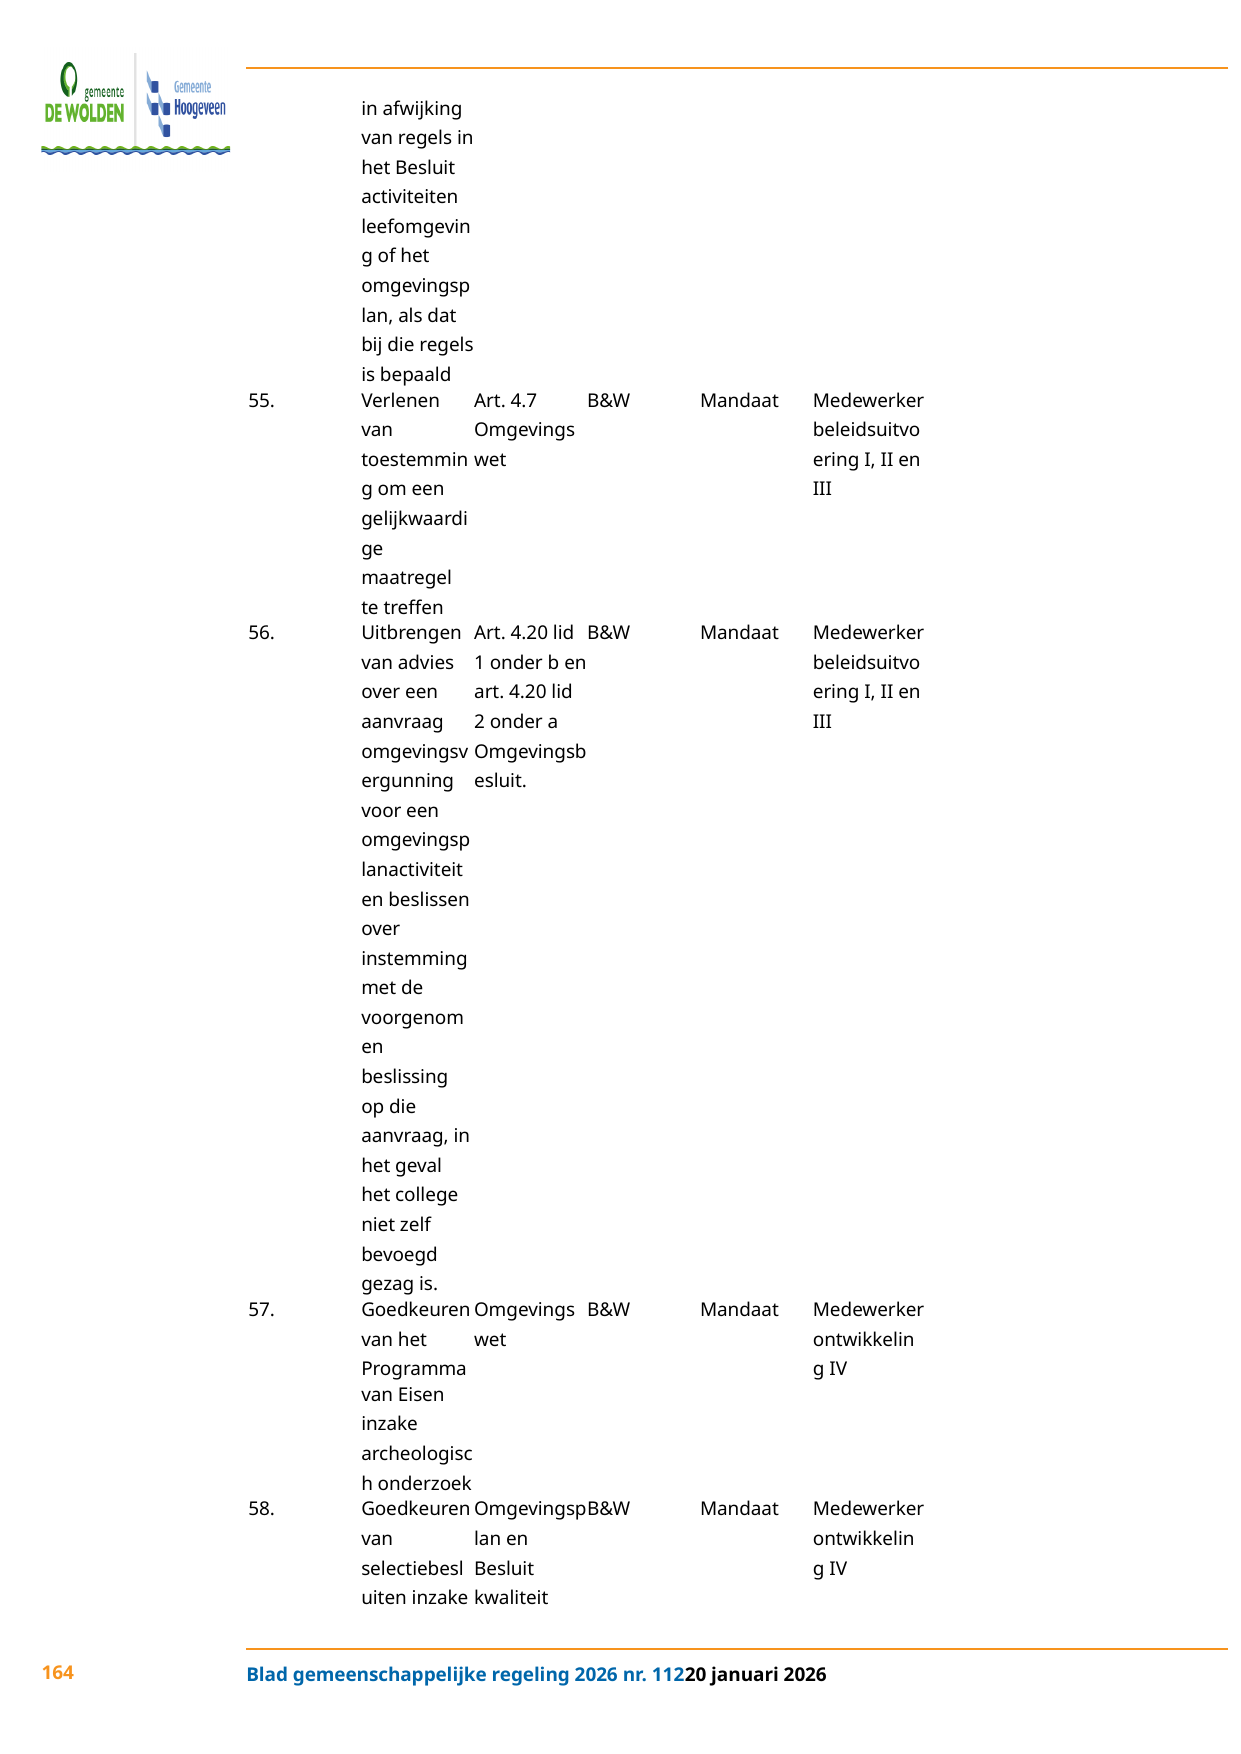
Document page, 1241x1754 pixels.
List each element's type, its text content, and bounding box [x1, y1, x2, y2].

table_cell [248, 95, 361, 387]
table_cell Medewerker ontwikkeling IV [813, 1496, 926, 1610]
table_cell van Eisen inzake archeologisch onderzoek [361, 1381, 474, 1496]
table_cell Mandaat [700, 387, 813, 619]
table_cell [700, 95, 813, 387]
table_cell B&W [587, 1496, 700, 1610]
table_cell Medewerker beleidsuitvoering I, II en III [813, 387, 926, 619]
table_cell B&W [587, 620, 700, 1296]
table_cell Art. 4.7 Omgevingswet [474, 387, 587, 619]
table_cell Mandaat [700, 1296, 813, 1496]
table_cell [474, 95, 587, 387]
table_cell Mandaat [700, 620, 813, 1296]
table_cell 58. [248, 1496, 361, 1610]
table_cell Goedkeuren van selectiebesluiten inzake [361, 1496, 474, 1610]
table_cell 56. [248, 620, 361, 1296]
table_cell [926, 1296, 1038, 1496]
table_cell Omgevingsplan en Besluit kwaliteit [474, 1496, 587, 1610]
table_cell [926, 620, 1038, 1296]
table_cell [813, 95, 926, 387]
table_cell [926, 387, 1038, 619]
table_cell [926, 1496, 1038, 1610]
table_cell Verlenen van toestemming om een gelijkwaardige maatregel te treffen [361, 387, 474, 619]
table_cell [926, 95, 1038, 387]
table_cell Medewerker beleidsuitvoering I, II en III [813, 620, 926, 1296]
table_cell Omgevingswet [474, 1296, 587, 1496]
table_cell in afwijking van regels in het Besluit activiteiten leefomgeving of het omgevingsplan, als dat bij die regels is bepaald [361, 95, 474, 387]
table_cell Medewerker ontwikkeling IV [813, 1296, 926, 1496]
table_cell Mandaat [700, 1496, 813, 1610]
table_cell Uitbrengen van advies over een aanvraag omgevingsvergunning voor een omgevingsplanactiviteit en beslissen over instemming met de voorgenomen beslissing op die aanvraag, in het geval het college niet zelf bevoegd gezag is. [361, 620, 474, 1296]
picture [41, 47, 231, 172]
table_cell B&W [587, 1296, 700, 1496]
table_cell [1039, 1521, 1152, 1610]
table_cell 55. [248, 387, 361, 619]
table_cell [1039, 95, 1152, 387]
table_cell B&W [587, 387, 700, 619]
table_cell [587, 95, 700, 387]
table_cell Goedkeuren van het Programma [361, 1296, 474, 1381]
table_cell [1039, 413, 1152, 619]
table_cell Art. 4.20 lid 1 onder b en art. 4.20 lid 2 onder a Omgevingsbesluit. [474, 620, 587, 1296]
table_cell 57. [248, 1296, 361, 1496]
